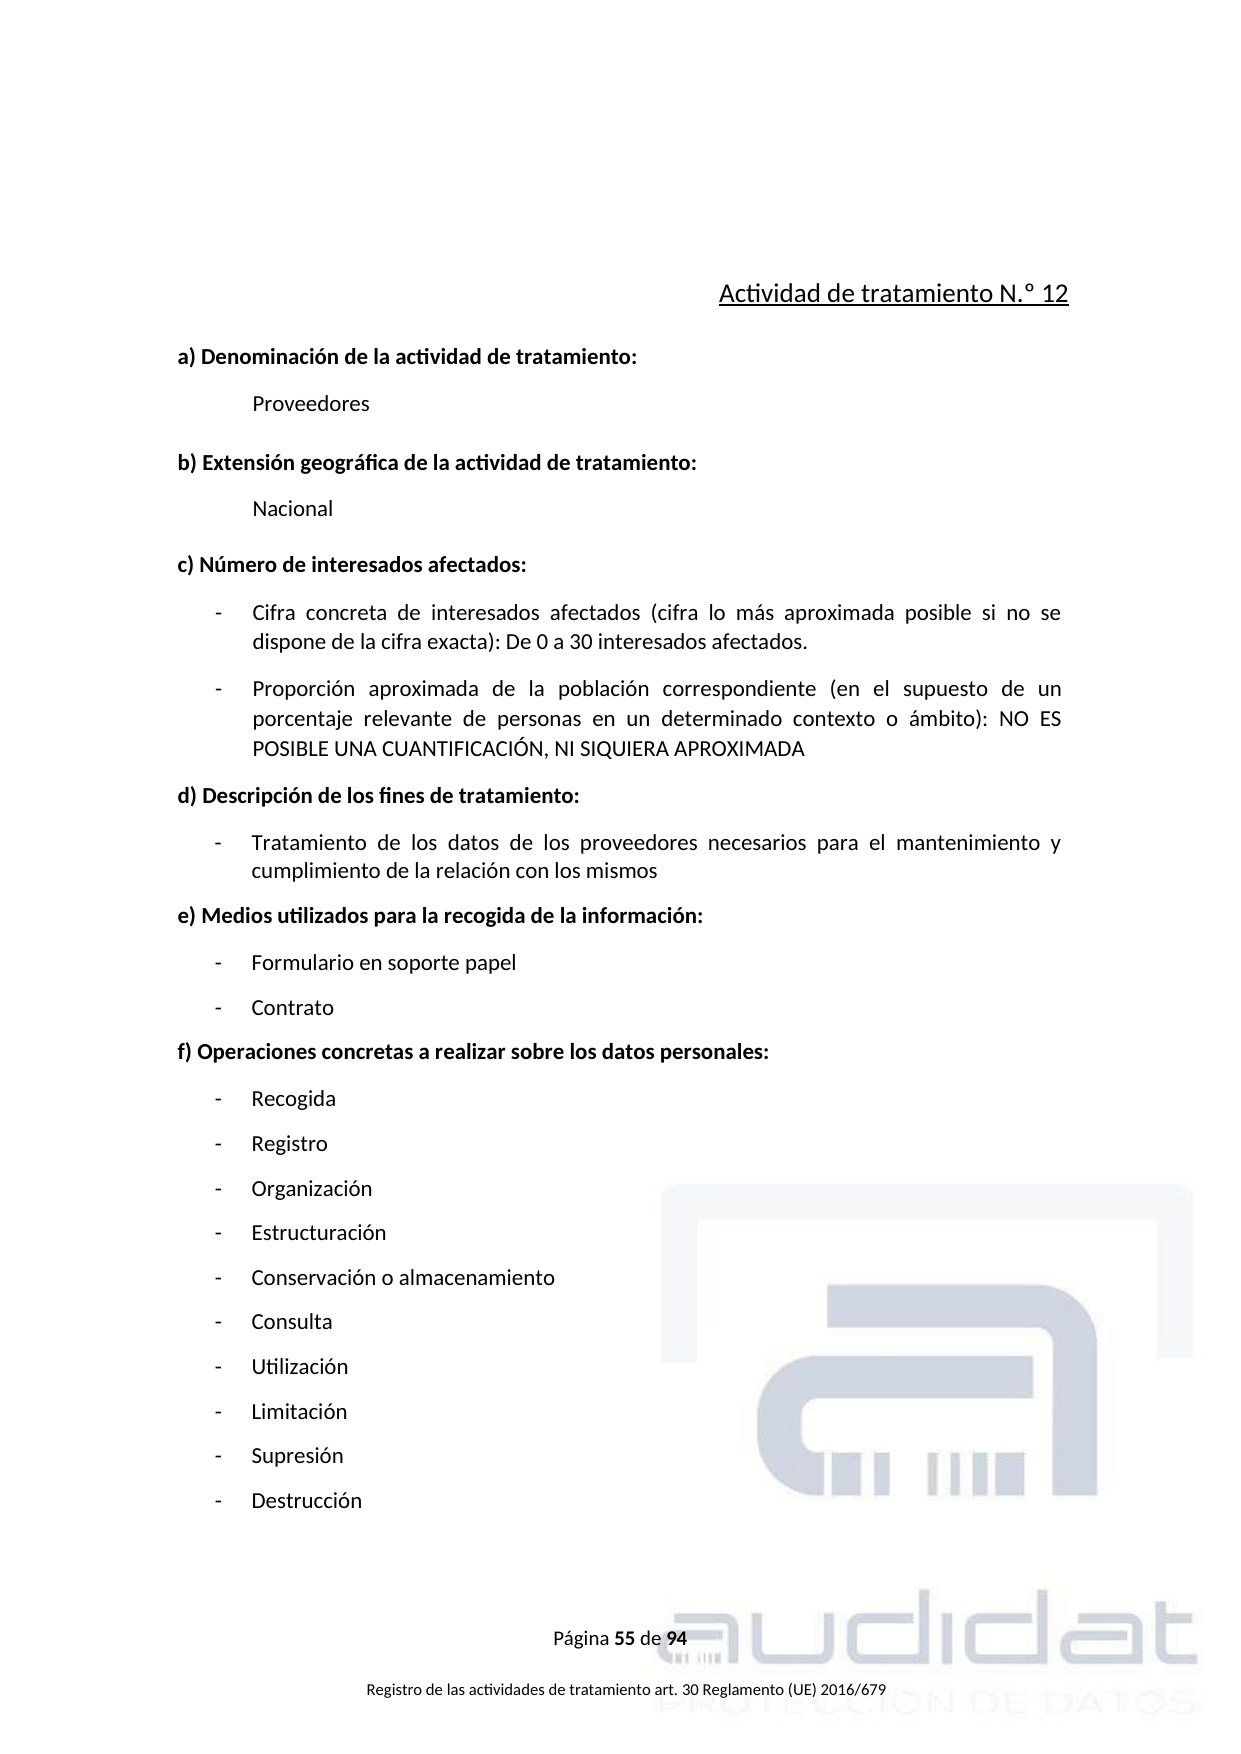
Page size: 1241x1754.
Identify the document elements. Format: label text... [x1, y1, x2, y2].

list Conservación o almacenamiento [214, 1263, 1226, 1291]
list Consulta [214, 1307, 1226, 1336]
subtitle Medios utilizados para la recogida de la información: [177, 901, 1226, 929]
list Proporción aproximada de la población correspondiente (en el supuesto de un porcentaje relevante de personas en un determinado contexto o ámbito): NO ES POSIBLE UNA CUANTIFICACIÓN, NI SIQUIERA APROXIMADA [215, 674, 1064, 762]
list Tratamiento de los datos de los proveedores necesarios para el mantenimiento y cumplimiento de la relación con los mismos [214, 828, 1063, 884]
subtitle Operaciones concretas a realizar sobre los datos personales: [177, 1037, 1226, 1065]
picture [640, 1246, 1215, 1263]
list Estructuración [214, 1218, 1226, 1246]
text Página 55 de 94 [177, 1625, 1063, 1651]
list Supresión [214, 1442, 1226, 1470]
text Nacional [252, 494, 1226, 522]
picture [640, 1425, 1215, 1442]
subtitle Número de interesados afectados: [177, 551, 1226, 578]
subtitle Extensión geográfica de la actividad de tratamiento: [177, 448, 1226, 476]
picture [640, 1470, 1215, 1486]
list Formulario en soporte papel [214, 948, 1226, 976]
picture [640, 1699, 1215, 1725]
list Limitación [214, 1397, 1226, 1425]
list Organización [214, 1174, 1226, 1202]
picture [640, 1291, 1215, 1307]
list Registro [214, 1129, 1226, 1157]
picture [640, 1380, 1215, 1397]
list Contrato [214, 993, 1226, 1021]
picture [640, 1202, 1215, 1218]
text Registro de las actividades de tratamiento art. 30 Reglamento (UE) 2016/679 [366, 1679, 1226, 1699]
subtitle Descripción de los fines de tratamiento: [177, 781, 1226, 809]
list Utilización [214, 1352, 1226, 1380]
list Recogida [214, 1084, 1226, 1112]
picture [640, 1514, 1215, 1679]
subtitle Denominación de la actividad de tratamiento: [177, 342, 1226, 370]
picture [640, 1336, 1215, 1352]
text Proveedores [252, 389, 1226, 417]
subtitle Actividad de tratamiento N.º 12 [448, 276, 1226, 309]
list Destrucción [214, 1486, 1226, 1514]
list Cifra concreta de interesados afectados (cifra lo más aproximada posible si no se dispone de la cifra exacta): De 0 a 30 interesados afectados. [215, 598, 1063, 655]
